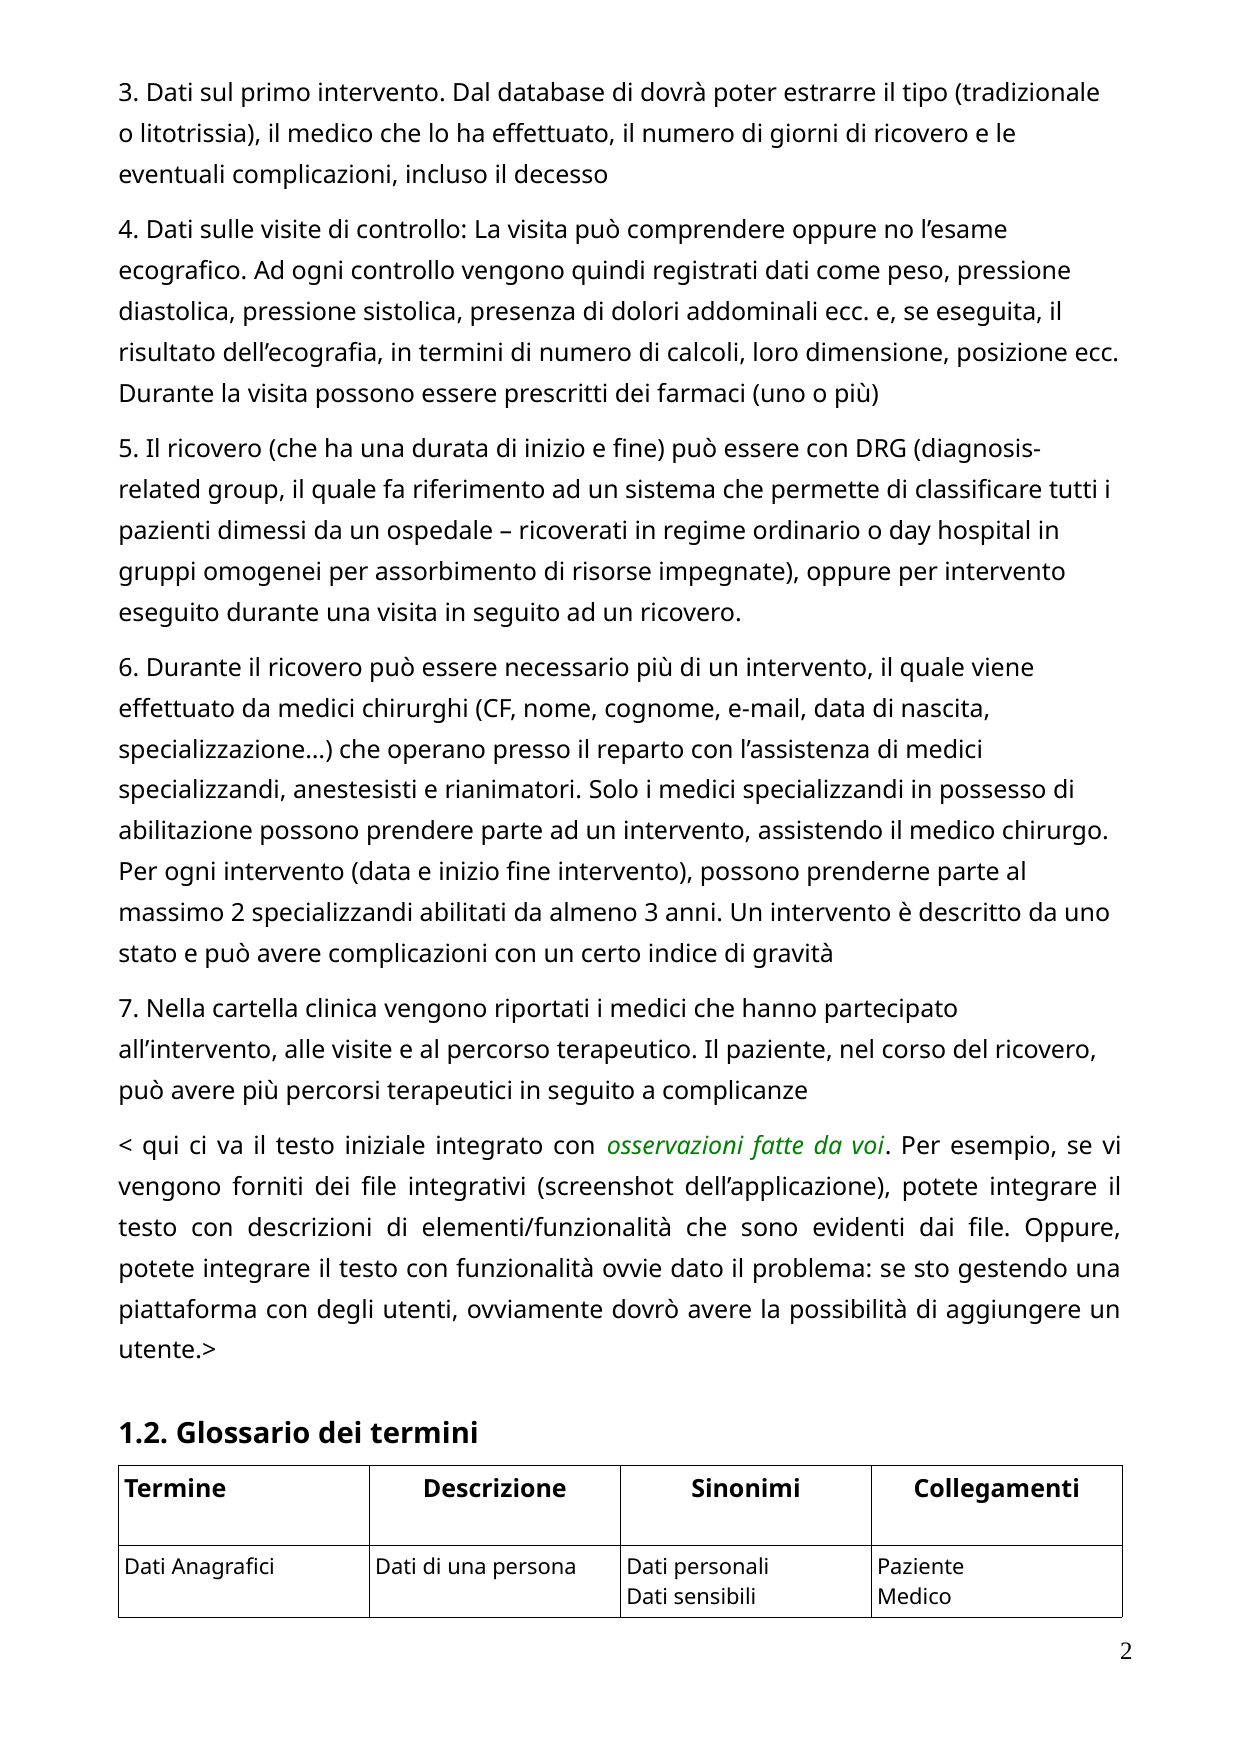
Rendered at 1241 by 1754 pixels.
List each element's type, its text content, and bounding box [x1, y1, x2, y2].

text 7. Nella cartella clinica vengono riportati i medici che hanno partecipato all’intervento, alle visite e al percorso terapeutico. Il paziente, nel corso del ricovero, può avere più percorsi terapeutici in seguito a complicanze [118, 991, 1122, 1107]
text 5. Il ricovero (che ha una durata di inizio e fine) può essere con DRG (diagnosis-related group, il quale fa riferimento ad un sistema che permette di classificare tutti i pazienti dimessi da un ospedale – ricoverati in regime ordinario o day hospital in gruppi omogenei per assorbimento di risorse impegnate), oppure per intervento eseguito durante una visita in seguito ad un ricovero. [118, 431, 1122, 628]
table_cell Paziente Medico [872, 1546, 1122, 1616]
table_header Descrizione [370, 1466, 620, 1545]
table_header Collegamenti [872, 1466, 1122, 1545]
table_cell Dati di una persona [370, 1546, 620, 1616]
table_cell Dati personali Dati sensibili [621, 1546, 871, 1616]
text < qui ci va il testo iniziale integrato con osservazioni fatte da voi. Per esempio, se vi vengono forniti dei file integrativi (screenshot dell’applicazione), potete integrare il testo con descrizioni di elementi/funzionalità che sono evidenti dai file. Oppure, potete integrare il testo con funzionalità ovvie dato il problema: se sto gestendo una piattaforma con degli utenti, ovviamente dovrò avere la possibilità di aggiungere un utente.> [118, 1128, 1122, 1366]
subtitle 1.2. Glossario dei termini [118, 1412, 1122, 1452]
text 4. Dati sulle visite di controllo: La visita può comprendere oppure no l’esame ecografico. Ad ogni controllo vengono quindi registrati dati come peso, pressione diastolica, pressione sistolica, presenza di dolori addominali ecc. e, se eseguita, il risultato dell’ecografia, in termini di numero di calcoli, loro dimensione, posizione ecc. Durante la visita possono essere prescritti dei farmaci (uno o più) [118, 212, 1122, 409]
table_header Termine [119, 1466, 369, 1545]
table_cell Dati Anagrafici [119, 1546, 369, 1616]
table_header Sinonimi [621, 1466, 871, 1545]
text 6. Durante il ricovero può essere necessario più di un intervento, il quale viene effettuato da medici chirurghi (CF, nome, cognome, e-mail, data di nascita, specializzazione…) che operano presso il reparto con l’assistenza di medici specializzandi, anestesisti e rianimatori. Solo i medici specializzandi in possesso di abilitazione possono prendere parte ad un intervento, assistendo il medico chirurgo. Per ogni intervento (data e inizio fine intervento), possono prenderne parte al massimo 2 specializzandi abilitati da almeno 3 anni. Un intervento è descritto da uno stato e può avere complicazioni con un certo indice di gravità [118, 649, 1122, 969]
text 3. Dati sul primo intervento. Dal database di dovrà poter estrarre il tipo (tradizionale o litotrissia), il medico che lo ha effettuato, il numero di giorni di ricovero e le eventuali complicazioni, incluso il decesso [118, 75, 1122, 191]
